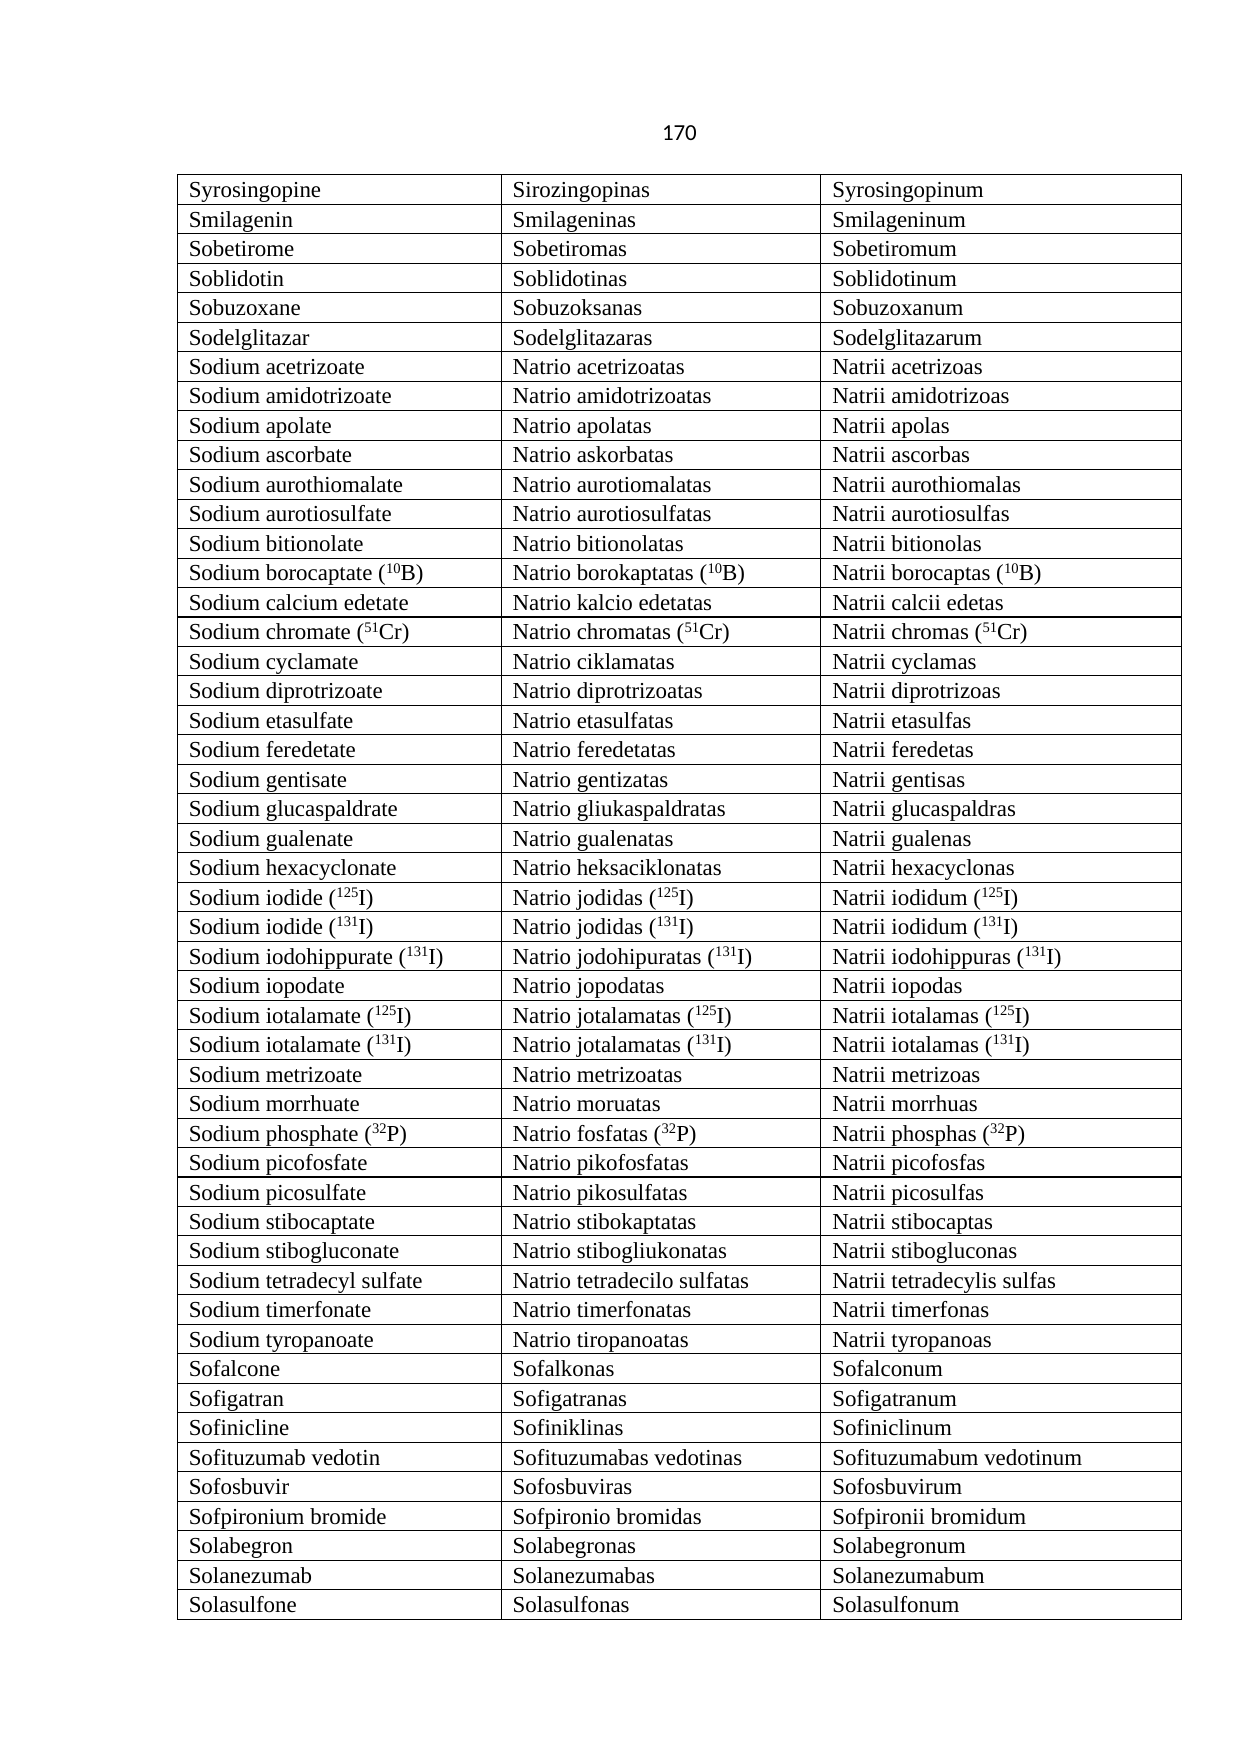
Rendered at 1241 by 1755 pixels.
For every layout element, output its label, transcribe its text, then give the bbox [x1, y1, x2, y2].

table_cell Natrii aurotiosulfas [821, 500, 1181, 528]
table_cell Sodium feredetate [178, 735, 501, 764]
table_cell Sofosbuvir [178, 1472, 501, 1501]
table_cell Sodium iodide (131I) [178, 912, 501, 941]
table_cell Sodelglitazarum [821, 323, 1181, 351]
table_cell Natrio metrizoatas [502, 1060, 820, 1088]
table_cell Natrio aurotiomalatas [502, 470, 820, 498]
table_cell Natrii bitionolas [821, 529, 1181, 557]
table_cell Natrio moruatas [502, 1089, 820, 1117]
table_cell Sodium apolate [178, 411, 501, 439]
table_cell Solasulfonum [821, 1590, 1181, 1619]
table_cell Sodium iotalamate (125I) [178, 1001, 501, 1029]
table_cell Natrio apolatas [502, 411, 820, 439]
table_cell Syrosingopine [178, 175, 501, 204]
table_cell Solanezumabum [821, 1561, 1181, 1589]
table_cell Natrii gualenas [821, 824, 1181, 852]
table_cell Sofosbuviras [502, 1472, 820, 1501]
table_cell Natrio gliukaspaldratas [502, 794, 820, 823]
table_cell Sofosbuvirum [821, 1472, 1181, 1501]
table_cell Sodium glucaspaldrate [178, 794, 501, 823]
table_cell Sofituzumabas vedotinas [502, 1443, 820, 1471]
table_cell Natrio tiropanoatas [502, 1325, 820, 1353]
table_cell Natrii iodidum (125I) [821, 883, 1181, 911]
table_cell Natrii etasulfas [821, 706, 1181, 734]
table_cell Natrii calcii edetas [821, 588, 1181, 616]
table_cell Natrio borokaptatas (10B) [502, 559, 820, 587]
table_cell Solasulfone [178, 1590, 501, 1619]
table_cell Natrio stibogliukonatas [502, 1236, 820, 1265]
table_cell Natrii aurothiomalas [821, 470, 1181, 498]
table_cell Sofigatranum [821, 1384, 1181, 1412]
table_cell Natrii acetrizoas [821, 352, 1181, 381]
table_cell Natrio aurotiosulfatas [502, 500, 820, 528]
table_cell Sobuzoxane [178, 293, 501, 322]
table_cell Natrio pikosulfatas [502, 1178, 820, 1206]
table_cell Sodium hexacyclonate [178, 853, 501, 882]
table_cell Sodium ascorbate [178, 441, 501, 469]
table_cell Natrii glucaspaldras [821, 794, 1181, 823]
table_cell Sobetiromas [502, 234, 820, 263]
table_cell Natrii iotalamas (131I) [821, 1030, 1181, 1058]
table_cell Natrio chromatas (51Cr) [502, 618, 820, 646]
table_cell Sodium phosphate (32P) [178, 1119, 501, 1147]
table_cell Natrio gentizatas [502, 765, 820, 793]
table_cell Sodium borocaptate (10B) [178, 559, 501, 587]
table_cell Natrio pikofosfatas [502, 1148, 820, 1176]
table_cell Smilageninum [821, 205, 1181, 233]
table_cell Natrio kalcio edetatas [502, 588, 820, 616]
table_cell Sofiniclinum [821, 1413, 1181, 1442]
table_cell Sodium etasulfate [178, 706, 501, 734]
table_cell Natrio fosfatas (32P) [502, 1119, 820, 1147]
table_cell Sodium cyclamate [178, 647, 501, 675]
table_cell Solabegronas [502, 1531, 820, 1560]
table_cell Natrii iodohippuras (131I) [821, 942, 1181, 970]
table_cell Solabegron [178, 1531, 501, 1560]
table_cell Smilagenin [178, 205, 501, 233]
table_cell Sofiniklinas [502, 1413, 820, 1442]
table_cell Sodium timerfonate [178, 1295, 501, 1324]
table_cell Sofalkonas [502, 1354, 820, 1383]
table_cell Natrio bitionolatas [502, 529, 820, 557]
table_cell Sodium iodide (125I) [178, 883, 501, 911]
table_cell Sodium acetrizoate [178, 352, 501, 381]
table_cell Natrio acetrizoatas [502, 352, 820, 381]
table_cell Sofpironium bromide [178, 1502, 501, 1530]
table_cell Sobuzoxanum [821, 293, 1181, 322]
table_cell Sobetirome [178, 234, 501, 263]
table_cell Sodelglitazaras [502, 323, 820, 351]
table_cell Smilageninas [502, 205, 820, 233]
table_cell Natrio ciklamatas [502, 647, 820, 675]
table_cell Natrio feredetatas [502, 735, 820, 764]
table_cell Natrii gentisas [821, 765, 1181, 793]
table_cell Natrii tetradecylis sulfas [821, 1266, 1181, 1294]
table_cell Sofpironii bromidum [821, 1502, 1181, 1530]
table_cell Natrii iotalamas (125I) [821, 1001, 1181, 1029]
table_cell Sodium picosulfate [178, 1178, 501, 1206]
table_cell Sodium metrizoate [178, 1060, 501, 1088]
table_cell Sofalcone [178, 1354, 501, 1383]
table_cell Natrii cyclamas [821, 647, 1181, 675]
table_cell Sodium gentisate [178, 765, 501, 793]
table_cell Natrii tyropanoas [821, 1325, 1181, 1353]
table_cell Natrio jotalamatas (131I) [502, 1030, 820, 1058]
table_cell Sodelglitazar [178, 323, 501, 351]
table_cell Natrio jotalamatas (125I) [502, 1001, 820, 1029]
table_cell Natrii metrizoas [821, 1060, 1181, 1088]
table_cell Sodium iotalamate (131I) [178, 1030, 501, 1058]
table_cell Sodium iopodate [178, 971, 501, 999]
table_cell Sodium gualenate [178, 824, 501, 852]
table_cell Natrio stibokaptatas [502, 1207, 820, 1235]
table_cell Sobuzoksanas [502, 293, 820, 322]
table_cell Sodium morrhuate [178, 1089, 501, 1117]
table_cell Natrii timerfonas [821, 1295, 1181, 1324]
table_cell Sirozingopinas [502, 175, 820, 204]
table_cell Natrii stibogluconas [821, 1236, 1181, 1265]
table_cell Sodium tetradecyl sulfate [178, 1266, 501, 1294]
table_cell Natrio jodidas (131I) [502, 912, 820, 941]
table_cell Natrii amidotrizoas [821, 382, 1181, 410]
table_cell Natrii morrhuas [821, 1089, 1181, 1117]
table_cell Sodium chromate (51Cr) [178, 618, 501, 646]
table_cell Natrii stibocaptas [821, 1207, 1181, 1235]
table_cell Sodium amidotrizoate [178, 382, 501, 410]
table_cell Natrii chromas (51Cr) [821, 618, 1181, 646]
table_cell Natrio jodohipuratas (131I) [502, 942, 820, 970]
table_cell Natrii diprotrizoas [821, 676, 1181, 705]
table_cell Natrio amidotrizoatas [502, 382, 820, 410]
table_cell Natrio heksaciklonatas [502, 853, 820, 882]
table_cell Natrii picosulfas [821, 1178, 1181, 1206]
table_cell Natrio jodidas (125I) [502, 883, 820, 911]
table_cell Solanezumab [178, 1561, 501, 1589]
table_cell Natrii apolas [821, 411, 1181, 439]
table_cell Sodium aurothiomalate [178, 470, 501, 498]
table_cell Solabegronum [821, 1531, 1181, 1560]
table_cell Syrosingopinum [821, 175, 1181, 204]
table_cell Sofigatranas [502, 1384, 820, 1412]
table_cell Natrii phosphas (32P) [821, 1119, 1181, 1147]
table_cell Natrii borocaptas (10B) [821, 559, 1181, 587]
table_cell Natrio tetradecilo sulfatas [502, 1266, 820, 1294]
table_cell Natrio etasulfatas [502, 706, 820, 734]
table_cell Sodium picofosfate [178, 1148, 501, 1176]
table_cell Sofalconum [821, 1354, 1181, 1383]
table_cell Natrii hexacyclonas [821, 853, 1181, 882]
table_cell Sofpironio bromidas [502, 1502, 820, 1530]
table_cell Sofituzumabum vedotinum [821, 1443, 1181, 1471]
table_cell Natrio diprotrizoatas [502, 676, 820, 705]
table_cell Sodium bitionolate [178, 529, 501, 557]
table_cell Soblidotin [178, 264, 501, 292]
table_cell Sofigatran [178, 1384, 501, 1412]
table_cell Soblidotinas [502, 264, 820, 292]
table_cell Sodium tyropanoate [178, 1325, 501, 1353]
table_cell Natrio jopodatas [502, 971, 820, 999]
table_cell Natrii iodidum (131I) [821, 912, 1181, 941]
table_cell Sodium stibogluconate [178, 1236, 501, 1265]
table_cell Soblidotinum [821, 264, 1181, 292]
table_cell Natrii feredetas [821, 735, 1181, 764]
table_cell Sodium stibocaptate [178, 1207, 501, 1235]
table_cell Natrio gualenatas [502, 824, 820, 852]
table_cell Natrii ascorbas [821, 441, 1181, 469]
table_cell Sobetiromum [821, 234, 1181, 263]
table_cell Natrio timerfonatas [502, 1295, 820, 1324]
table_cell Sodium diprotrizoate [178, 676, 501, 705]
table_cell Sodium calcium edetate [178, 588, 501, 616]
table_cell Solasulfonas [502, 1590, 820, 1619]
table_cell Solanezumabas [502, 1561, 820, 1589]
table_cell Sodium aurotiosulfate [178, 500, 501, 528]
table_cell Sofinicline [178, 1413, 501, 1442]
table_cell Sofituzumab vedotin [178, 1443, 501, 1471]
table_cell Natrii iopodas [821, 971, 1181, 999]
table_cell Natrio askorbatas [502, 441, 820, 469]
table_cell Sodium iodohippurate (131I) [178, 942, 501, 970]
table_cell Natrii picofosfas [821, 1148, 1181, 1176]
